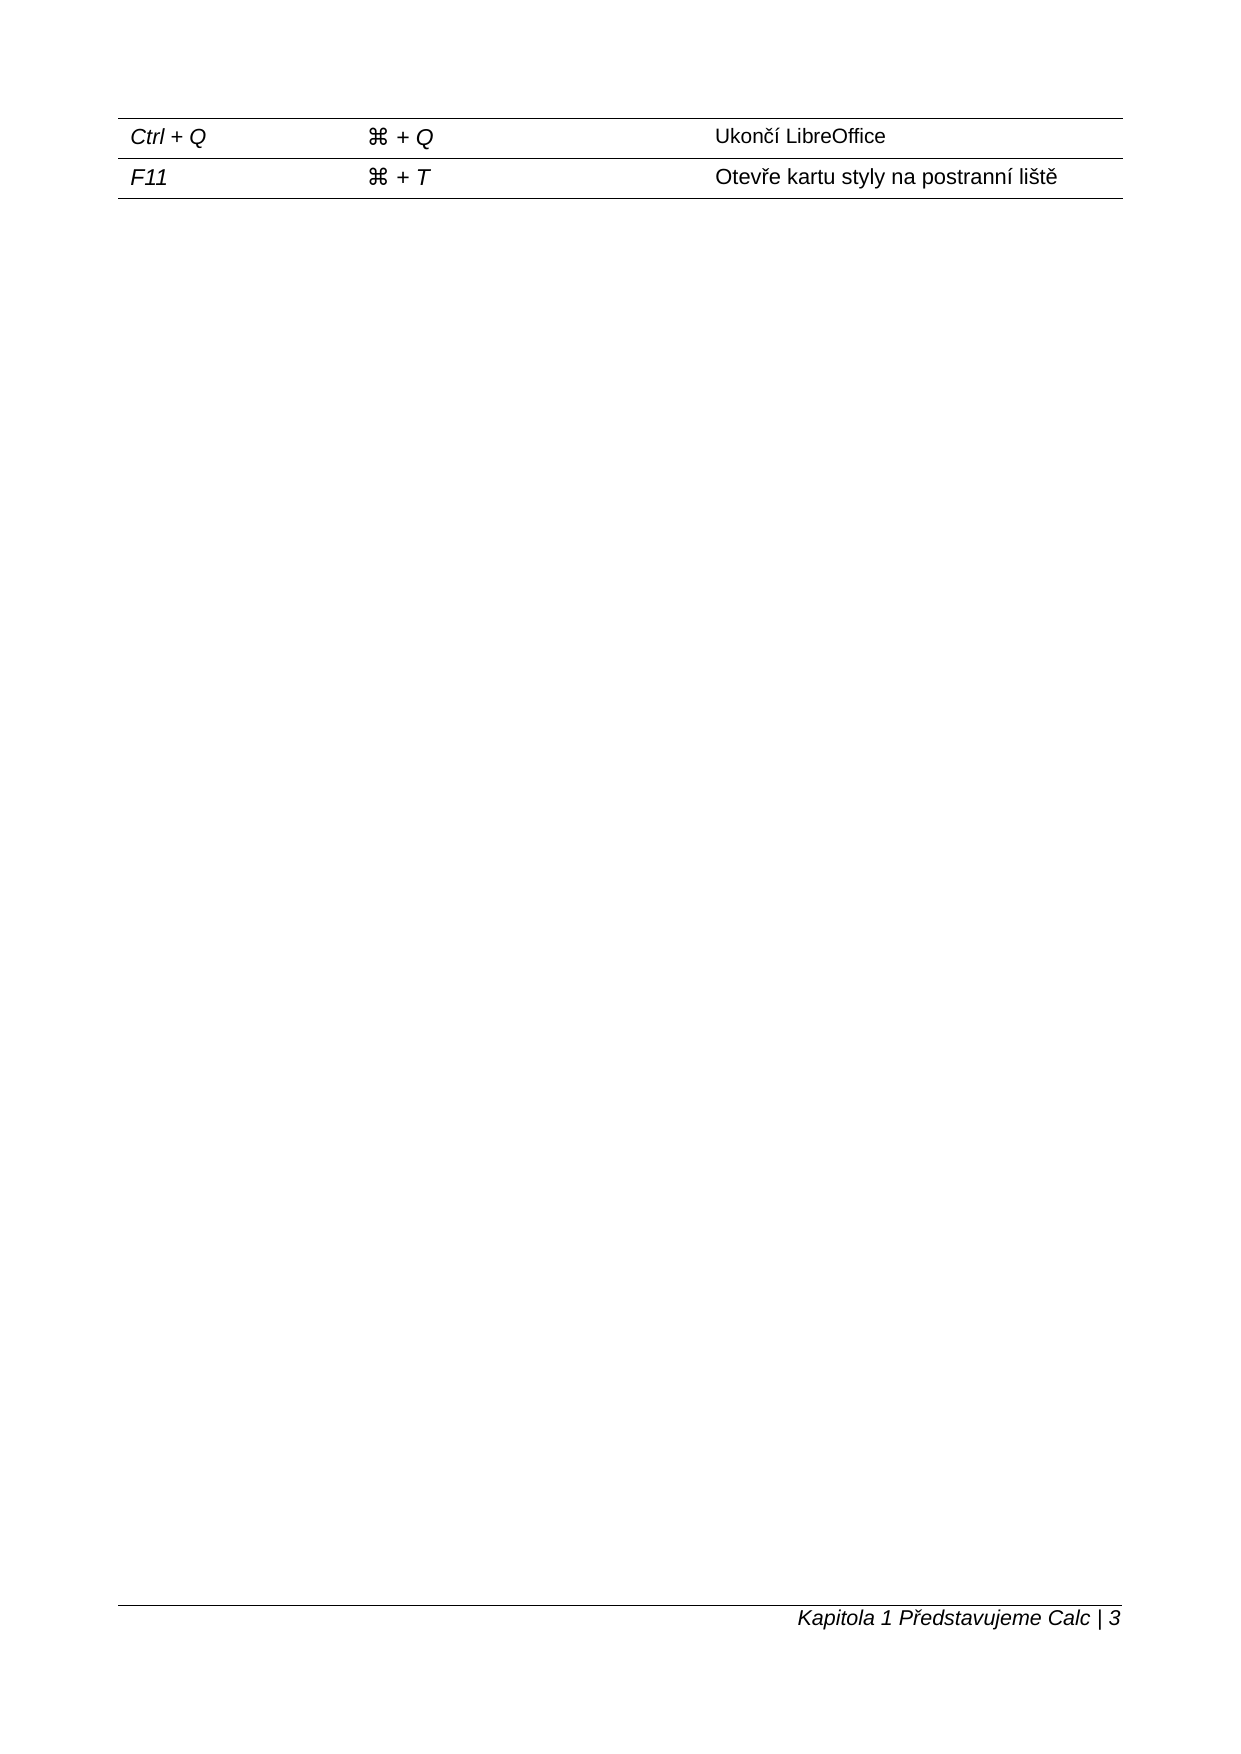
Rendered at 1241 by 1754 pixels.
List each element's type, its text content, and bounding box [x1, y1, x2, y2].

table_cell Ctrl + Q [118, 119, 355, 158]
table_cell ⌘ + Q [355, 119, 703, 158]
table_cell F11 [118, 159, 355, 198]
table_cell Otevře kartu styly na postranní liště [703, 159, 1123, 198]
table_cell ⌘ + T [355, 159, 703, 198]
table_cell Ukončí LibreOffice [703, 119, 1123, 158]
